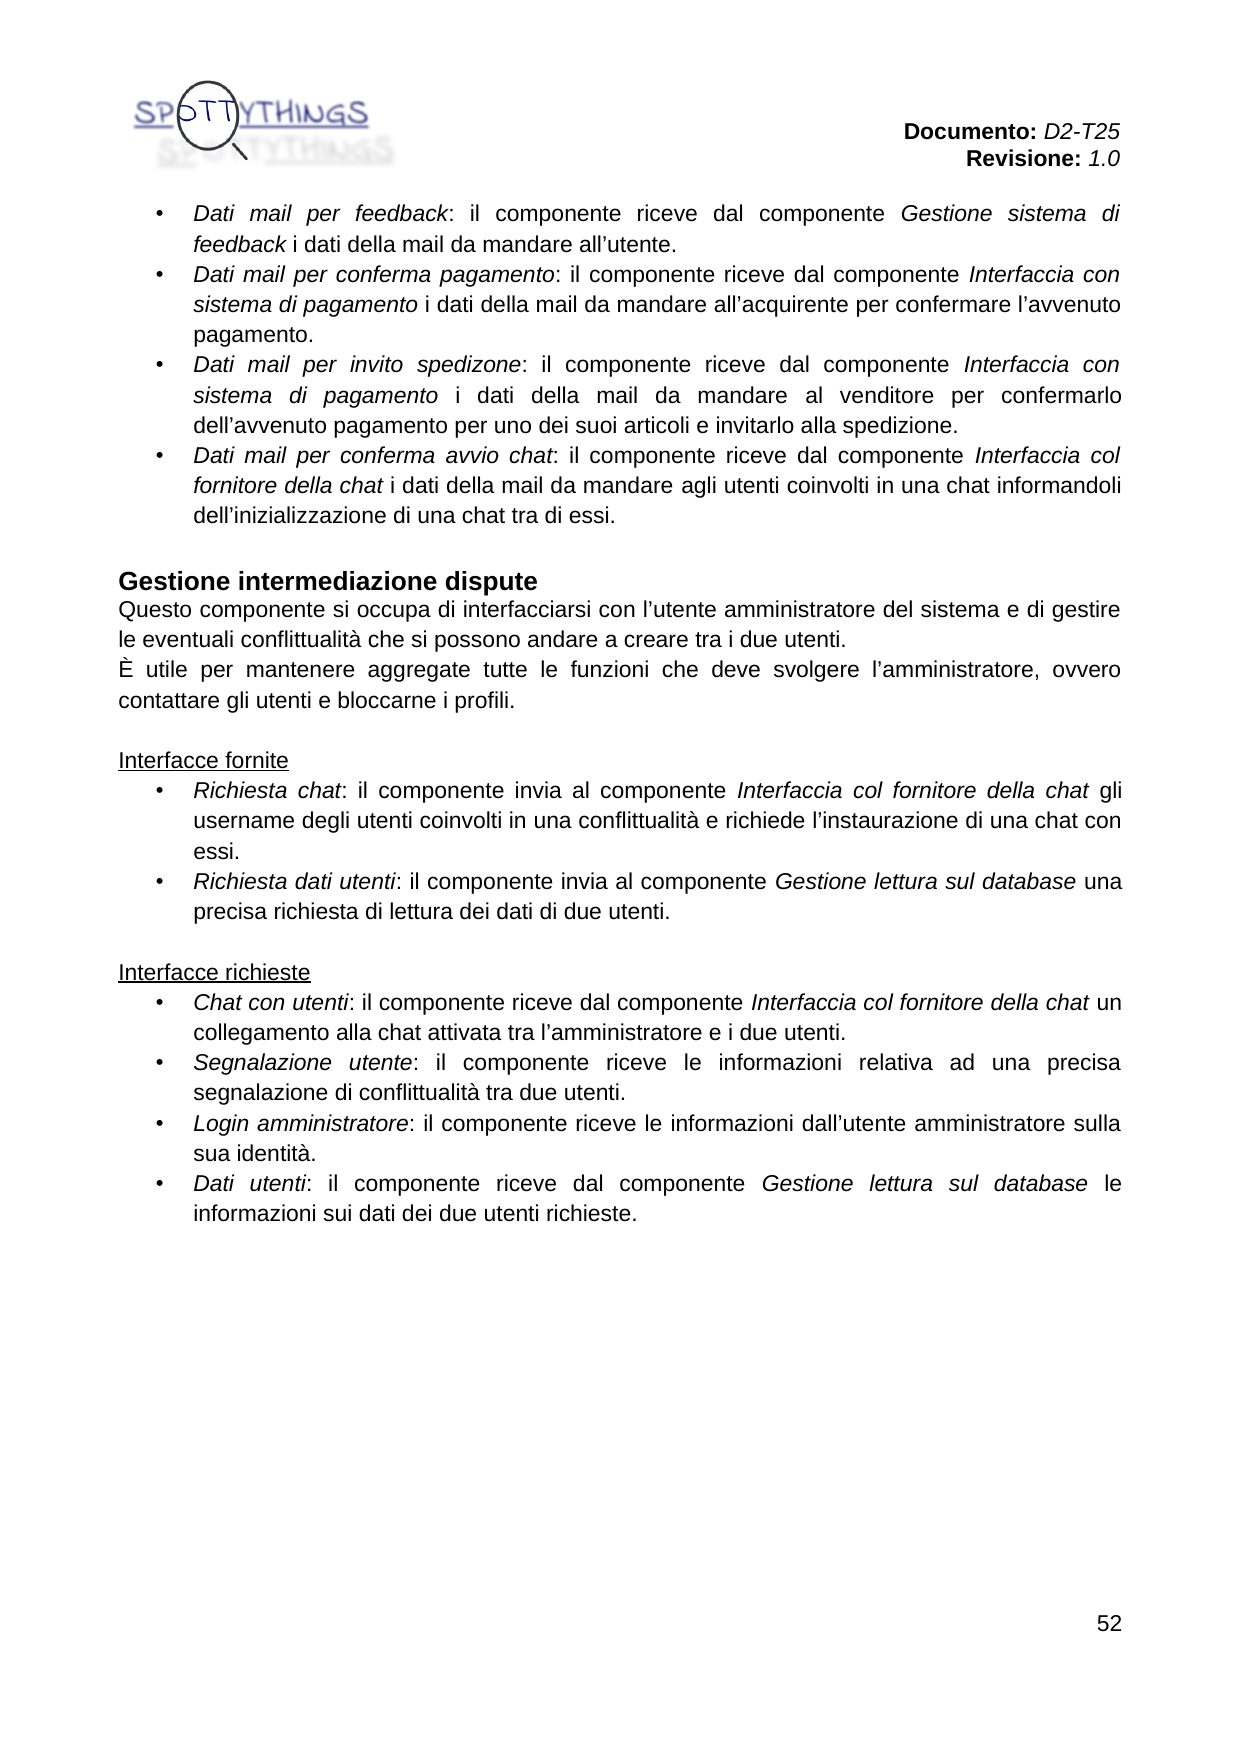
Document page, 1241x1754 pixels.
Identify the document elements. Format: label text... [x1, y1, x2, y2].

text Interfacce richieste [118, 958, 1122, 985]
subtitle Gestione intermediazione dispute [118, 566, 1122, 596]
list Chat con utenti: il componente riceve dal componente Interfaccia col fornitore della chat un collegamento alla chat attivata tra l’amministratore e i due utenti. [156, 989, 1122, 1045]
list Richiesta chat: il componente invia al componente Interfaccia col fornitore della chat gli username degli utenti coinvolti in una conflittualità e richiede l’instaurazione di una chat con essi. [156, 777, 1122, 864]
list Dati mail per feedback: il componente riceve dal componente Gestione sistema di feedback i dati della mail da mandare all’utente. [156, 200, 1122, 257]
text È utile per mantenere aggregate tutte le funzioni che deve svolgere l’amministratore, ovvero contattare gli utenti e bloccarne i profili. [118, 656, 1122, 713]
list Dati mail per conferma pagamento: il componente riceve dal componente Interfaccia con sistema di pagamento i dati della mail da mandare all’acquirente per confermare l’avvenuto pagamento. [156, 261, 1122, 347]
list Segnalazione utente: il componente riceve le informazioni relativa ad una precisa segnalazione di conflittualità tra due utenti. [156, 1049, 1122, 1106]
list Login amministratore: il componente riceve le informazioni dall’utente amministratore sulla sua identità. [156, 1109, 1122, 1166]
text Questo componente si occupa di interfacciarsi con l’utente amministratore del sistema e di gestire le eventuali conflittualità che si possono andare a creare tra i due utenti. [118, 596, 1122, 652]
list Dati mail per conferma avvio chat: il componente riceve dal componente Interfaccia col fornitore della chat i dati della mail da mandare agli utenti coinvolti in una chat informandoli dell’inizializzazione di una chat tra di essi. [156, 442, 1122, 529]
list Dati mail per invito spedizone: il componente riceve dal componente Interfaccia con sistema di pagamento i dati della mail da mandare al venditore per confermarlo dell’avvenuto pagamento per uno dei suoi articoli e invitarlo alla spedizione. [156, 351, 1122, 438]
list Dati utenti: il componente riceve dal componente Gestione lettura sul database le informazioni sui dati dei due utenti richieste. [156, 1170, 1122, 1226]
text Interfacce fornite [118, 747, 1122, 773]
list Richiesta dati utenti: il componente invia al componente Gestione lettura sul database una precisa richiesta di lettura dei dati di due utenti. [156, 868, 1122, 924]
picture [123, 73, 399, 187]
